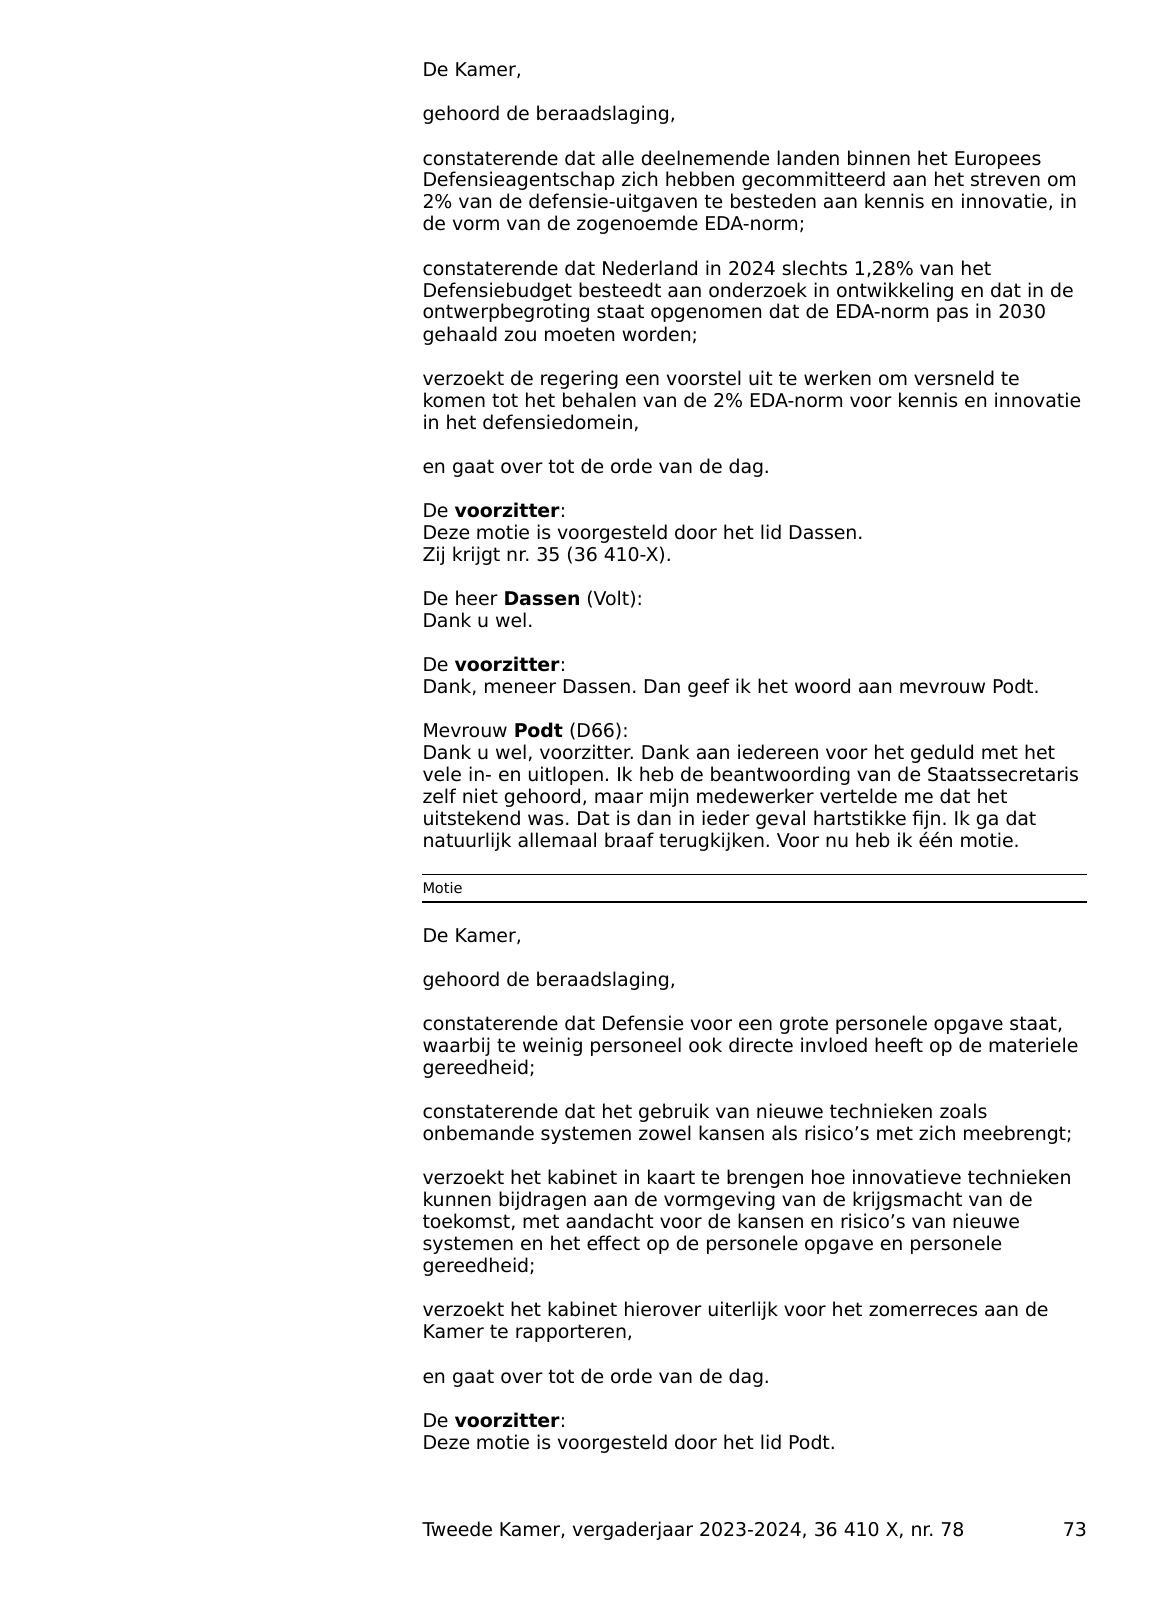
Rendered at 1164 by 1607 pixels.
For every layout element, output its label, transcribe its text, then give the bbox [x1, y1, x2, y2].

text Dank, meneer Dassen. Dan geef ik het woord aan mevrouw Podt. [422, 676, 1087, 698]
text gehoord de beraadslaging, [422, 103, 1087, 125]
text Mevrouw Podt (D66): [422, 720, 1087, 742]
text verzoekt het kabinet in kaart te brengen hoe innovatieve technieken kunnen bijdragen aan de vormgeving van de krijgsmacht van de toekomst, met aandacht voor de kansen en risico’s van nieuwe systemen en het effect op de personele opgave en personele gereedheid; [422, 1167, 1087, 1277]
text Dank u wel. [422, 610, 1087, 632]
text De voorzitter: [422, 654, 1087, 676]
text Dank u wel, voorzitter. Dank aan iedereen voor het geduld met het vele in- en uitlopen. Ik heb de beantwoording van de Staatssecretaris zelf niet gehoord, maar mijn medewerker vertelde me dat het uitstekend was. Dat is dan in ieder geval hartstikke fijn. Ik ga dat natuurlijk allemaal braaf terugkijken. Voor nu heb ik één motie. [422, 742, 1087, 852]
text Deze motie is voorgesteld door het lid Dassen. [422, 522, 1087, 544]
text constaterende dat Defensie voor een grote personele opgave staat, waarbij te weinig personeel ook directe invloed heeft op de materiele gereedheid; [422, 1013, 1087, 1079]
text De heer Dassen (Volt): [422, 588, 1087, 610]
text en gaat over tot de orde van de dag. [422, 1366, 1087, 1387]
text gehoord de beraadslaging, [422, 969, 1087, 991]
text verzoekt de regering een voorstel uit te werken om versneld te komen tot het behalen van de 2% EDA-norm voor kennis en innovatie in het defensiedomein, [422, 368, 1087, 433]
text Deze motie is voorgesteld door het lid Podt. [422, 1432, 1087, 1454]
text De voorzitter: [422, 500, 1087, 522]
text De voorzitter: [422, 1410, 1087, 1432]
text constaterende dat Nederland in 2024 slechts 1,28% van het Defensiebudget besteedt aan onderzoek in ontwikkeling en dat in de ontwerpbegroting staat opgenomen dat de EDA-norm pas in 2030 gehaald zou moeten worden; [422, 257, 1087, 345]
text en gaat over tot de orde van de dag. [422, 456, 1087, 478]
table_header Motie [422, 875, 1087, 901]
text De Kamer, [422, 59, 1087, 81]
text Zij krijgt nr. 35 (36 410-X). [422, 544, 1087, 566]
text De Kamer, [422, 925, 1087, 947]
text constaterende dat het gebruik van nieuwe technieken zoals onbemande systemen zowel kansen als risico’s met zich meebrengt; [422, 1101, 1087, 1145]
text verzoekt het kabinet hierover uiterlijk voor het zomerreces aan de Kamer te rapporteren, [422, 1299, 1087, 1343]
text constaterende dat alle deelnemende landen binnen het Europees Defensieagentschap zich hebben gecommitteerd aan het streven om 2% van de defensie-uitgaven te besteden aan kennis en innovatie, in de vorm van de zogenoemde EDA-norm; [422, 147, 1087, 235]
